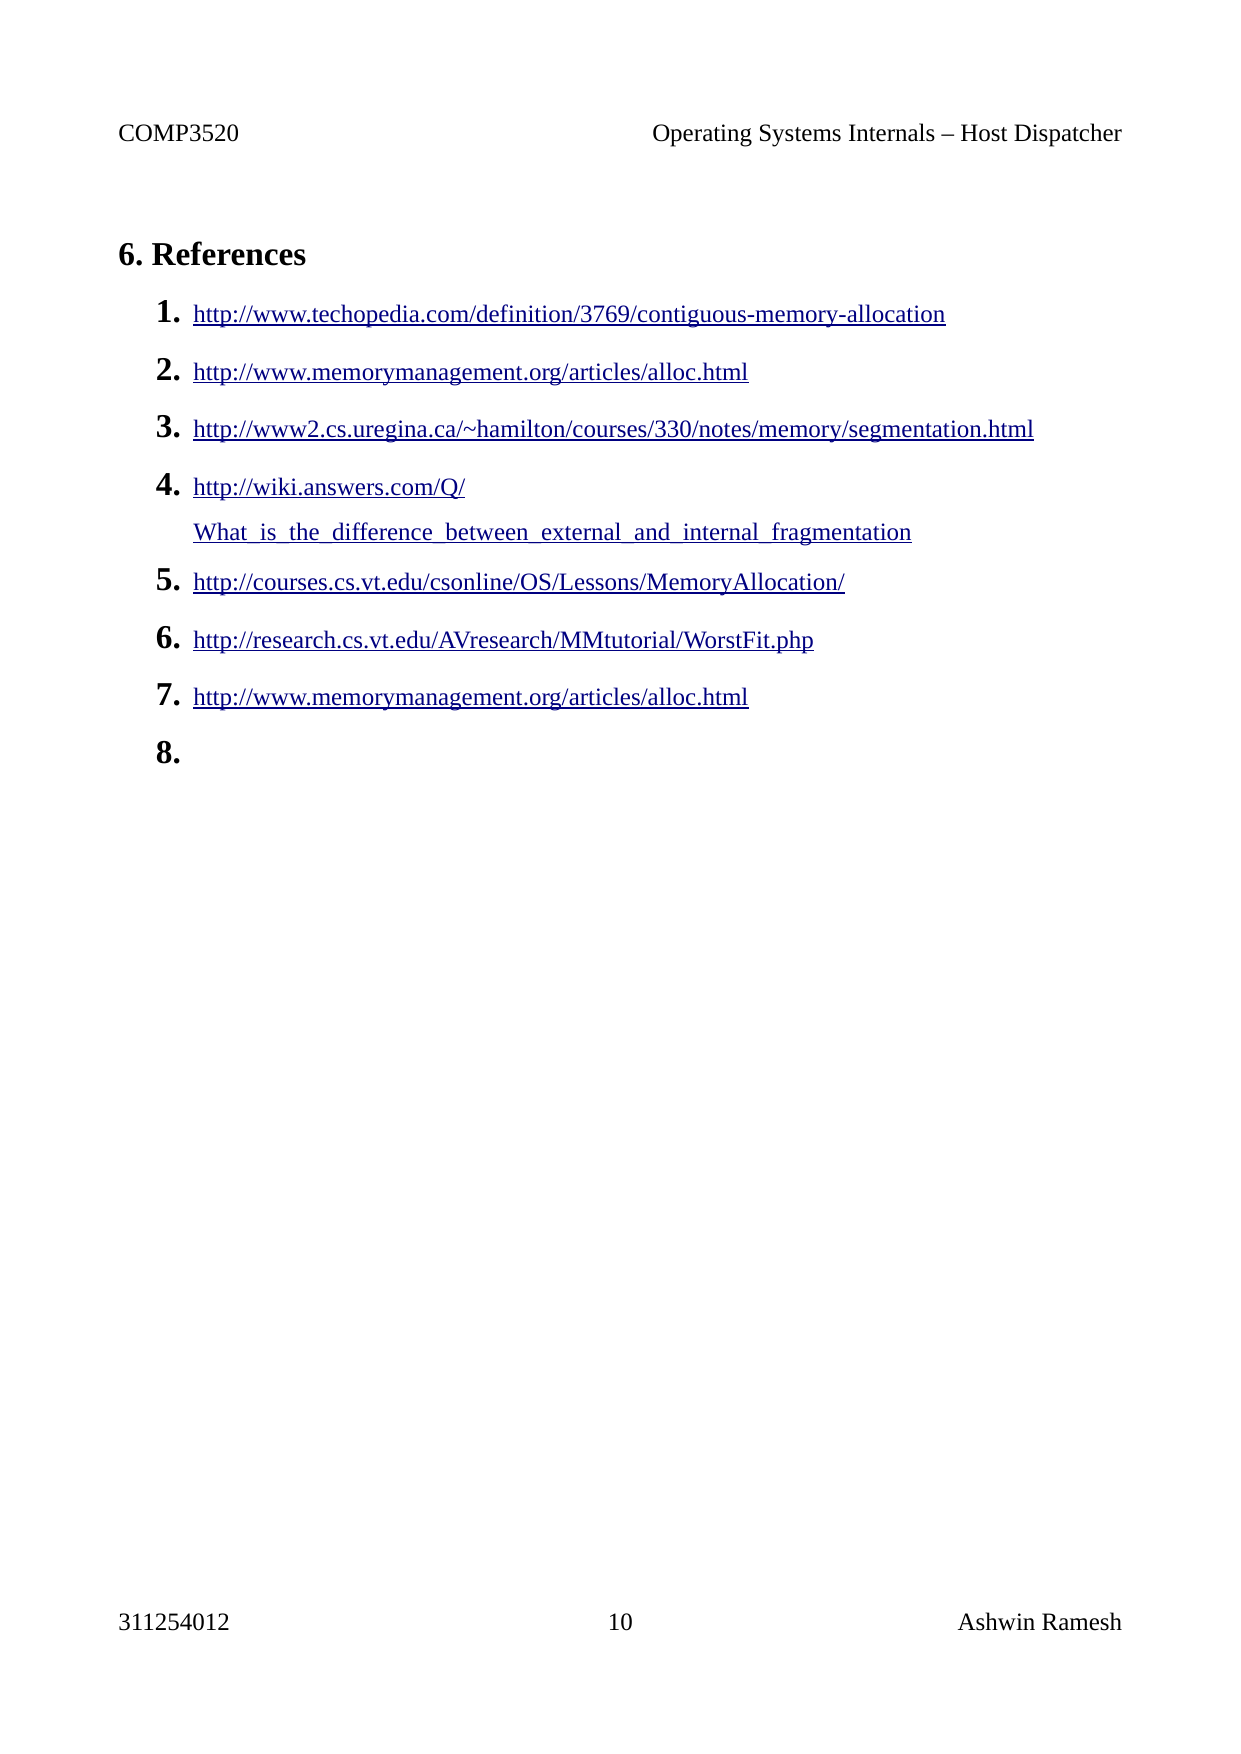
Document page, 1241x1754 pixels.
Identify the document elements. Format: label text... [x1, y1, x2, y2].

list http://www2.cs.uregina.ca/~hamilton/courses/330/notes/memory/segmentation.html [156, 406, 1122, 445]
list http://wiki.answers.com/Q/What_is_the_difference_between_external_and_internal_fragmentation [156, 464, 1122, 545]
list http://www.techopedia.com/definition/3769/contiguous-memory-allocation [156, 291, 1122, 330]
list http://www.memorymanagement.org/articles/alloc.html [156, 349, 1122, 387]
list http://www.memorymanagement.org/articles/alloc.html [156, 675, 1122, 713]
text 6. References [118, 234, 1122, 272]
list http://research.cs.vt.edu/AVresearch/MMtutorial/WorstFit.php [156, 617, 1122, 656]
list http://courses.cs.vt.edu/csonline/OS/Lessons/MemoryAllocation/ [156, 560, 1122, 598]
